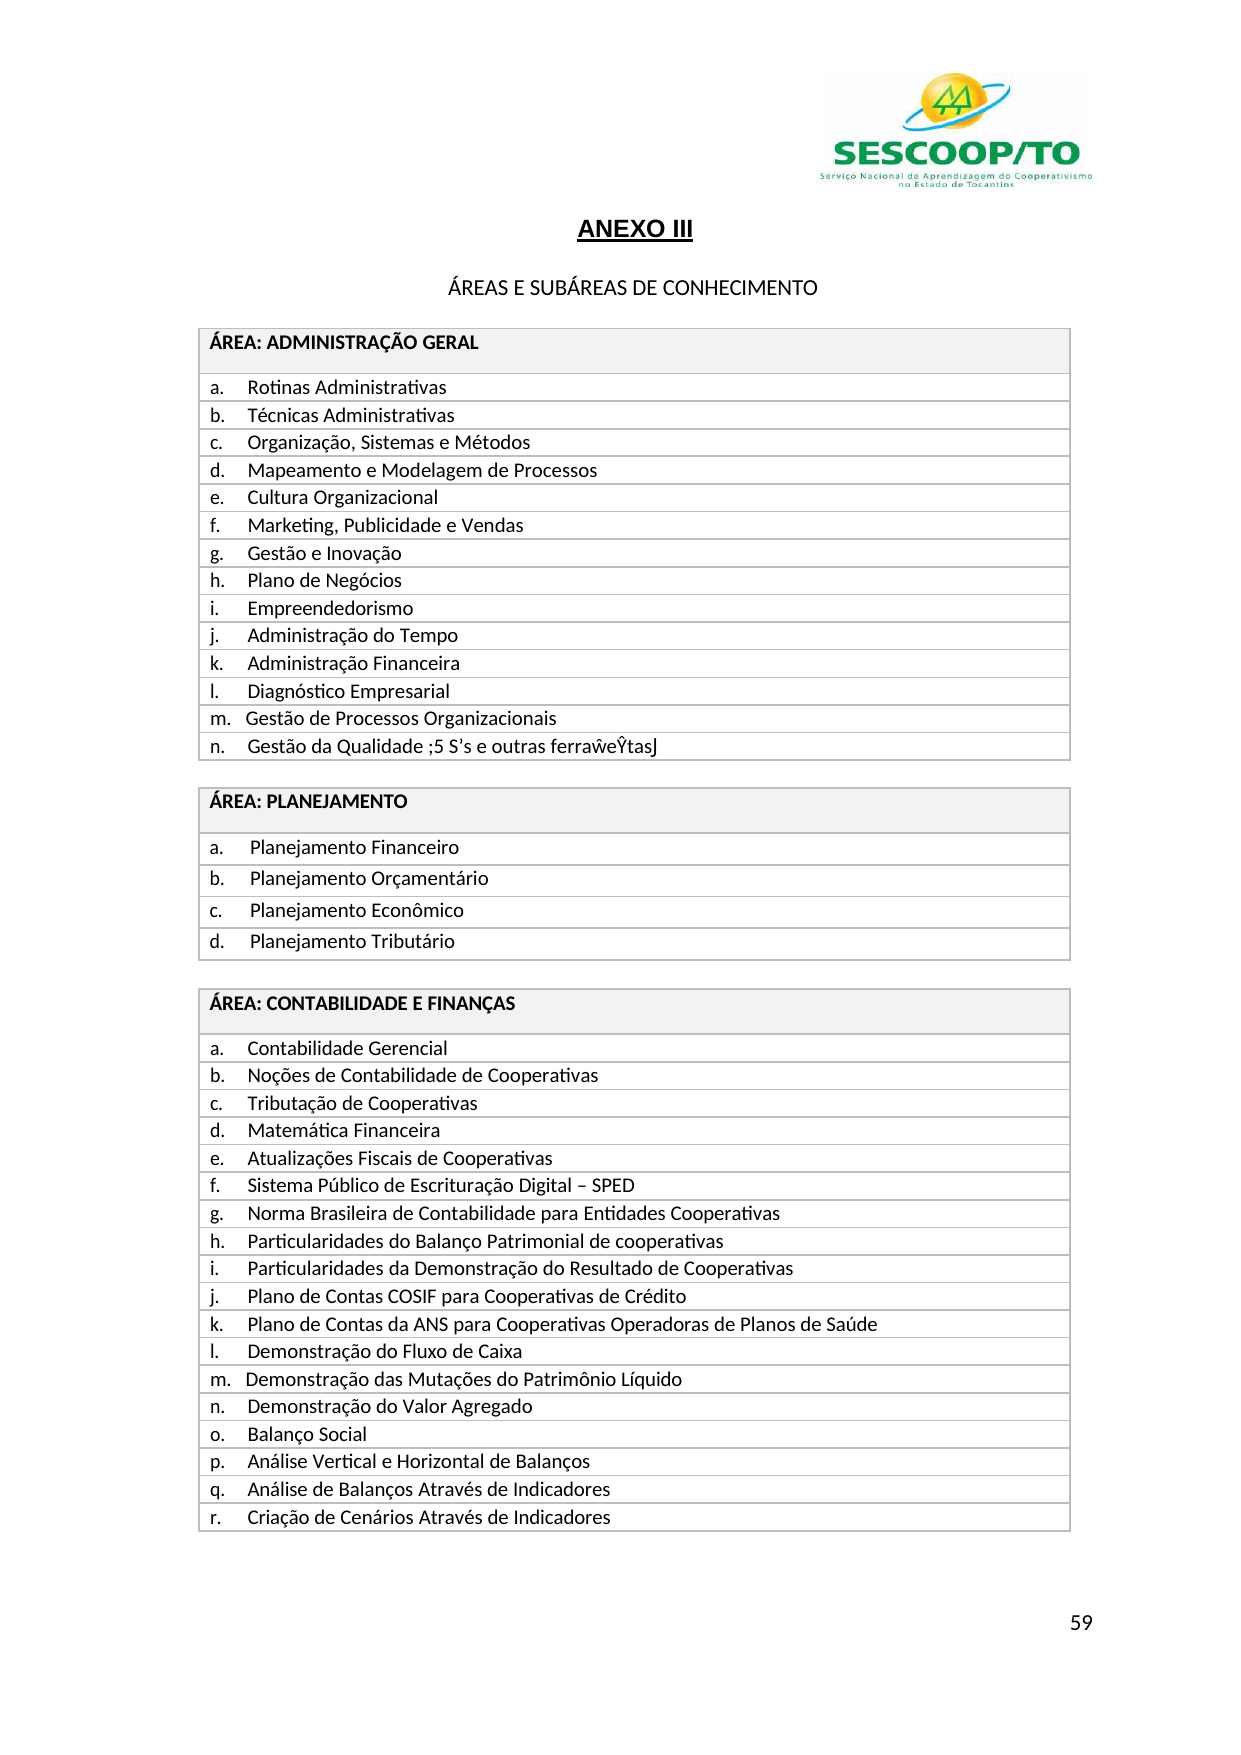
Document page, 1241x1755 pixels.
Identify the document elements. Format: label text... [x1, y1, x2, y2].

table_cell r. Criação de Cenários Através de Indicadores [200, 1504, 1069, 1530]
table_cell d. Matemática Financeira [200, 1118, 1069, 1144]
table_cell d. Planejamento Tributário [200, 929, 1069, 959]
table_cell l. Demonstração do Fluxo de Caixa [200, 1338, 1069, 1364]
table_cell g. Gestão e Inovação [200, 540, 1069, 566]
table_cell n. Demonstração do Valor Agregado [200, 1394, 1069, 1419]
table_cell e. Atualizações Fiscais de Cooperativas [200, 1145, 1069, 1171]
table_cell a. Contabilidade Gerencial [200, 1035, 1069, 1061]
table_cell f. Sistema Público de Escrituração Digital – SPED [200, 1173, 1069, 1199]
table_cell k. Plano de Contas da ANS para Cooperativas Operadoras de Planos de Saúde [200, 1311, 1069, 1337]
table_cell b. Planejamento Orçamentário [200, 866, 1069, 896]
table_cell g. Norma Brasileira de Contabilidade para Entidades Cooperativas [200, 1201, 1069, 1226]
table_cell l. Diagnóstico Empresarial [200, 678, 1069, 704]
table_cell b. Técnicas Administrativas [200, 402, 1069, 428]
table_cell e. Cultura Organizacional [200, 485, 1069, 511]
table_cell a. Planejamento Financeiro [200, 834, 1069, 864]
table_cell a. Rotinas Administrativas [200, 374, 1069, 400]
table_cell i. Empreendedorismo [200, 595, 1069, 621]
table_cell d. Mapeamento e Modelagem de Processos [200, 457, 1069, 483]
table_cell h. Plano de Negócios [200, 568, 1069, 593]
table_cell o. Balanço Social [200, 1421, 1069, 1447]
table_cell c. Tributação de Cooperativas [200, 1090, 1069, 1116]
table_cell j. Plano de Contas COSIF para Cooperativas de Crédito [200, 1283, 1069, 1309]
table_cell k. Administração Financeira [200, 650, 1069, 676]
table_header ÁREA: ADMINISTRAÇÃO GERAL [200, 329, 1069, 373]
table_header ÁREA: PLANEJAMENTO [200, 789, 1069, 832]
table_cell j. Administração do Tempo [200, 623, 1069, 649]
table_cell p. Análise Vertical e Horizontal de Balanços [200, 1449, 1069, 1475]
table_cell b. Noções de Contabilidade de Cooperativas [200, 1063, 1069, 1088]
table_cell q. Análise de Balanços Através de Indicadores [200, 1476, 1069, 1502]
table_cell h. Particularidades do Balanço Patrimonial de cooperativas [200, 1228, 1069, 1254]
text ÁREAS E SUBÁREAS DE CONHECIMENTO [448, 273, 1105, 301]
table_cell m. Gestão de Processos Organizacionais [200, 706, 1069, 731]
subtitle ANEXO III [175, 215, 1095, 243]
table_cell n. Gestão da Qualidade ;5 S’s e outras ferraŵeŶtasͿ [200, 733, 1069, 759]
table_header ÁREA: CONTABILIDADE E FINANÇAS [200, 990, 1069, 1033]
table_cell f. Marketing, Publicidade e Vendas [200, 512, 1069, 538]
table_cell c. Organização, Sistemas e Métodos [200, 430, 1069, 455]
table_cell c. Planejamento Econômico [200, 897, 1069, 927]
table_cell m. Demonstração das Mutações do Patrimônio Líquido [200, 1366, 1069, 1392]
table_cell i. Particularidades da Demonstração do Resultado de Cooperativas [200, 1256, 1069, 1282]
